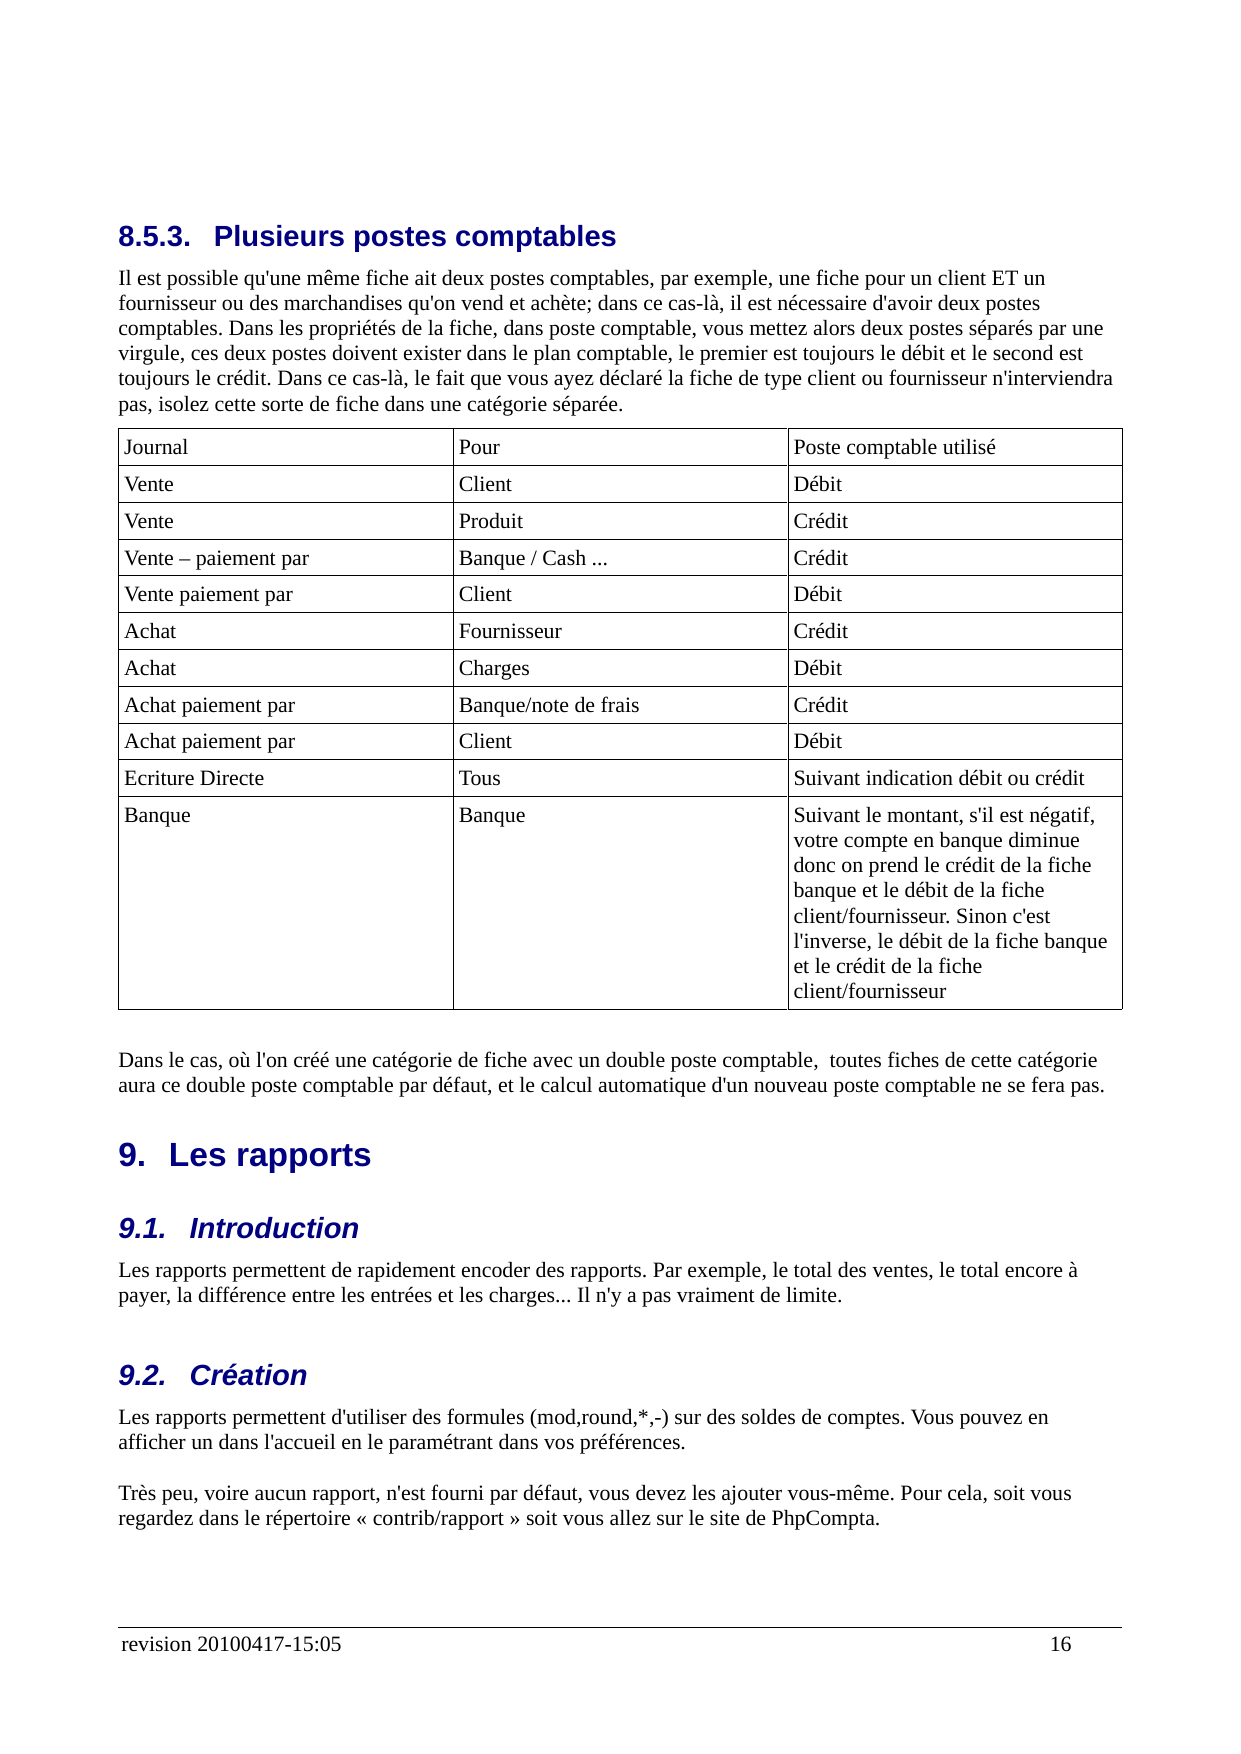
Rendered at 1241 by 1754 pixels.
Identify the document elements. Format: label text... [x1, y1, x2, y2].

table_header Poste comptable utilisé [789, 429, 1122, 465]
table_cell Client [454, 724, 787, 759]
table_cell Client [454, 576, 787, 612]
table_cell Débit [789, 724, 1122, 759]
subtitle Les rapports [118, 1135, 1122, 1174]
table_cell Tous [454, 760, 787, 796]
table_cell Banque [454, 797, 787, 1009]
table_cell Débit [789, 576, 1122, 612]
table_cell Crédit [789, 503, 1122, 539]
table_cell Vente [119, 466, 453, 502]
text Dans le cas, où l'on créé une catégorie de fiche avec un double poste comptable, toutes fiches de cette catégorie aura ce double poste comptable par défaut, et le calcul automatique d'un nouveau poste comptable ne se fera pas. [118, 1047, 1122, 1097]
table_cell Débit [789, 650, 1122, 686]
table_cell Client [454, 466, 787, 502]
table_cell Vente paiement par [119, 576, 453, 612]
text Les rapports permettent d'utiliser des formules (mod,round,*,-) sur des soldes de comptes. Vous pouvez en afficher un dans l'accueil en le paramétrant dans vos préférences. [118, 1404, 1122, 1454]
table_cell Banque / Cash ... [454, 540, 787, 575]
text Les rapports permettent de rapidement encoder des rapports. Par exemple, le total des ventes, le total encore à payer, la différence entre les entrées et les charges... Il n'y a pas vraiment de limite. [118, 1257, 1122, 1308]
table_header Journal [119, 429, 453, 465]
table_cell Achat paiement par [119, 687, 453, 723]
table_cell Fournisseur [454, 613, 787, 649]
table_cell Suivant le montant, s'il est négatif, votre compte en banque diminue donc on prend le crédit de la fiche banque et le débit de la fiche client/fournisseur. Sinon c'est l'inverse, le débit de la fiche banque et le crédit de la fiche client/fournisseur [789, 797, 1122, 1009]
table_cell Achat paiement par [119, 724, 453, 759]
table_cell Charges [454, 650, 787, 686]
table_cell Achat [119, 613, 453, 649]
subtitle Création [118, 1358, 1122, 1391]
table_cell Produit [454, 503, 787, 539]
table_cell Crédit [789, 687, 1122, 723]
table_cell Achat [119, 650, 453, 686]
table_cell Débit [789, 466, 1122, 502]
text Il est possible qu'une même fiche ait deux postes comptables, par exemple, une fiche pour un client ET un fournisseur ou des marchandises qu'on vend et achète; dans ce cas-là, il est nécessaire d'avoir deux postes comptables. Dans les propriétés de la fiche, dans poste comptable, vous mettez alors deux postes séparés par une virgule, ces deux postes doivent exister dans le plan comptable, le premier est toujours le débit et le second est toujours le crédit. Dans ce cas-là, le fait que vous ayez déclaré la fiche de type client ou fournisseur n'interviendra pas, isolez cette sorte de fiche dans une catégorie séparée. [118, 264, 1122, 416]
table_cell Banque/note de frais [454, 687, 787, 723]
table_cell Crédit [789, 540, 1122, 575]
table_cell Vente [119, 503, 453, 539]
table_cell Ecriture Directe [119, 760, 453, 796]
table_header Pour [454, 429, 787, 465]
table_cell Banque [119, 797, 453, 1009]
subtitle Introduction [118, 1211, 1122, 1245]
subtitle Plusieurs postes comptables [118, 218, 1122, 252]
table_cell Crédit [789, 613, 1122, 649]
table_cell Suivant indication débit ou crédit [789, 760, 1122, 796]
table_cell Vente – paiement par [119, 540, 453, 575]
text Très peu, voire aucun rapport, n'est fourni par défaut, vous devez les ajouter vous-même. Pour cela, soit vous regardez dans le répertoire « contrib/rapport » soit vous allez sur le site de PhpCompta. [118, 1479, 1122, 1530]
